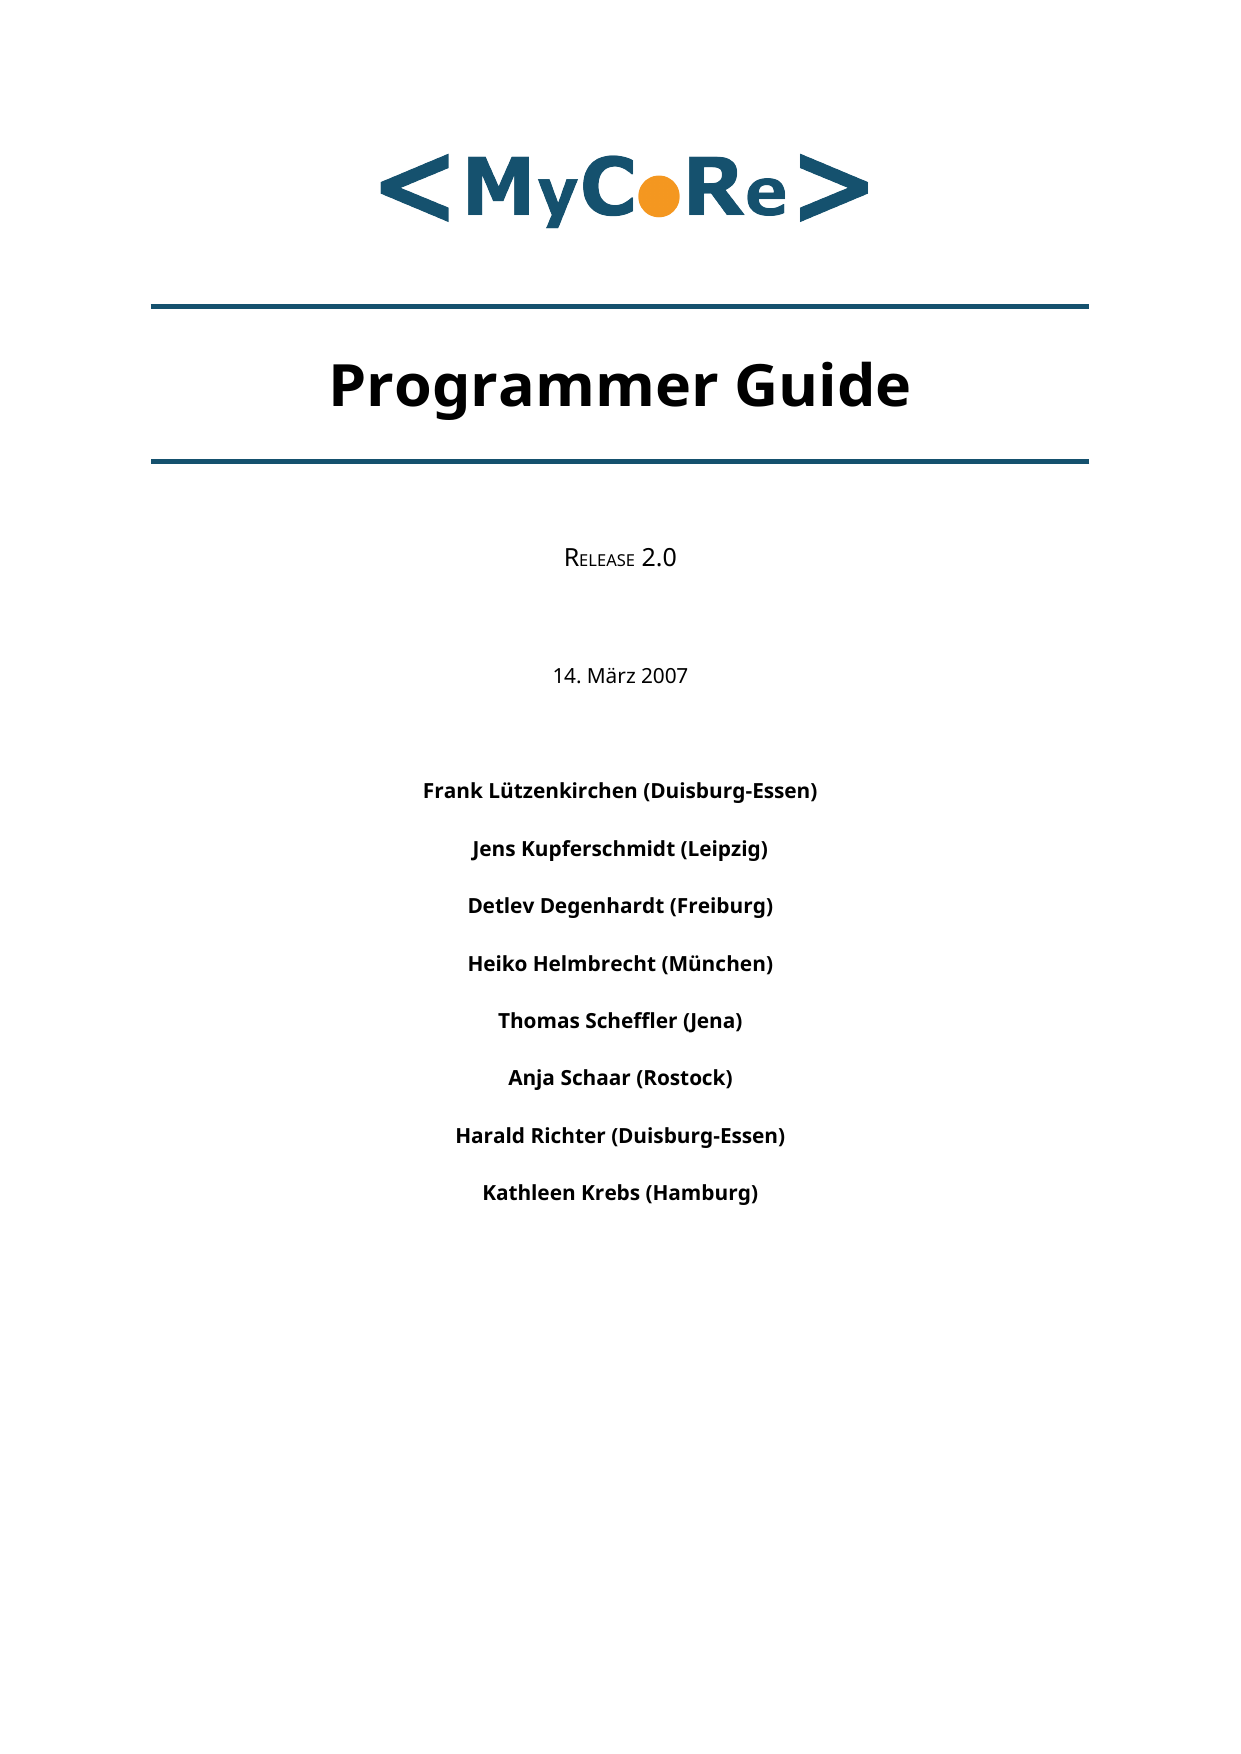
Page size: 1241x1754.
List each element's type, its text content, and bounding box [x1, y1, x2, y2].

picture [360, 146, 880, 239]
table_header Programmer Guide [151, 309, 1089, 459]
table_cell Release 2.0 14. März 2007 Frank Lützenkirchen (Duisburg-Essen) Jens Kupferschmidt (Leipzig) Detlev Degenhardt (Freiburg) Heiko Helmbrecht (München) Thomas Scheffler (Jena) Anja Schaar (Rostock) Harald Richter (Duisburg-Essen) Kathleen Krebs (Hamburg) [151, 464, 1089, 1264]
